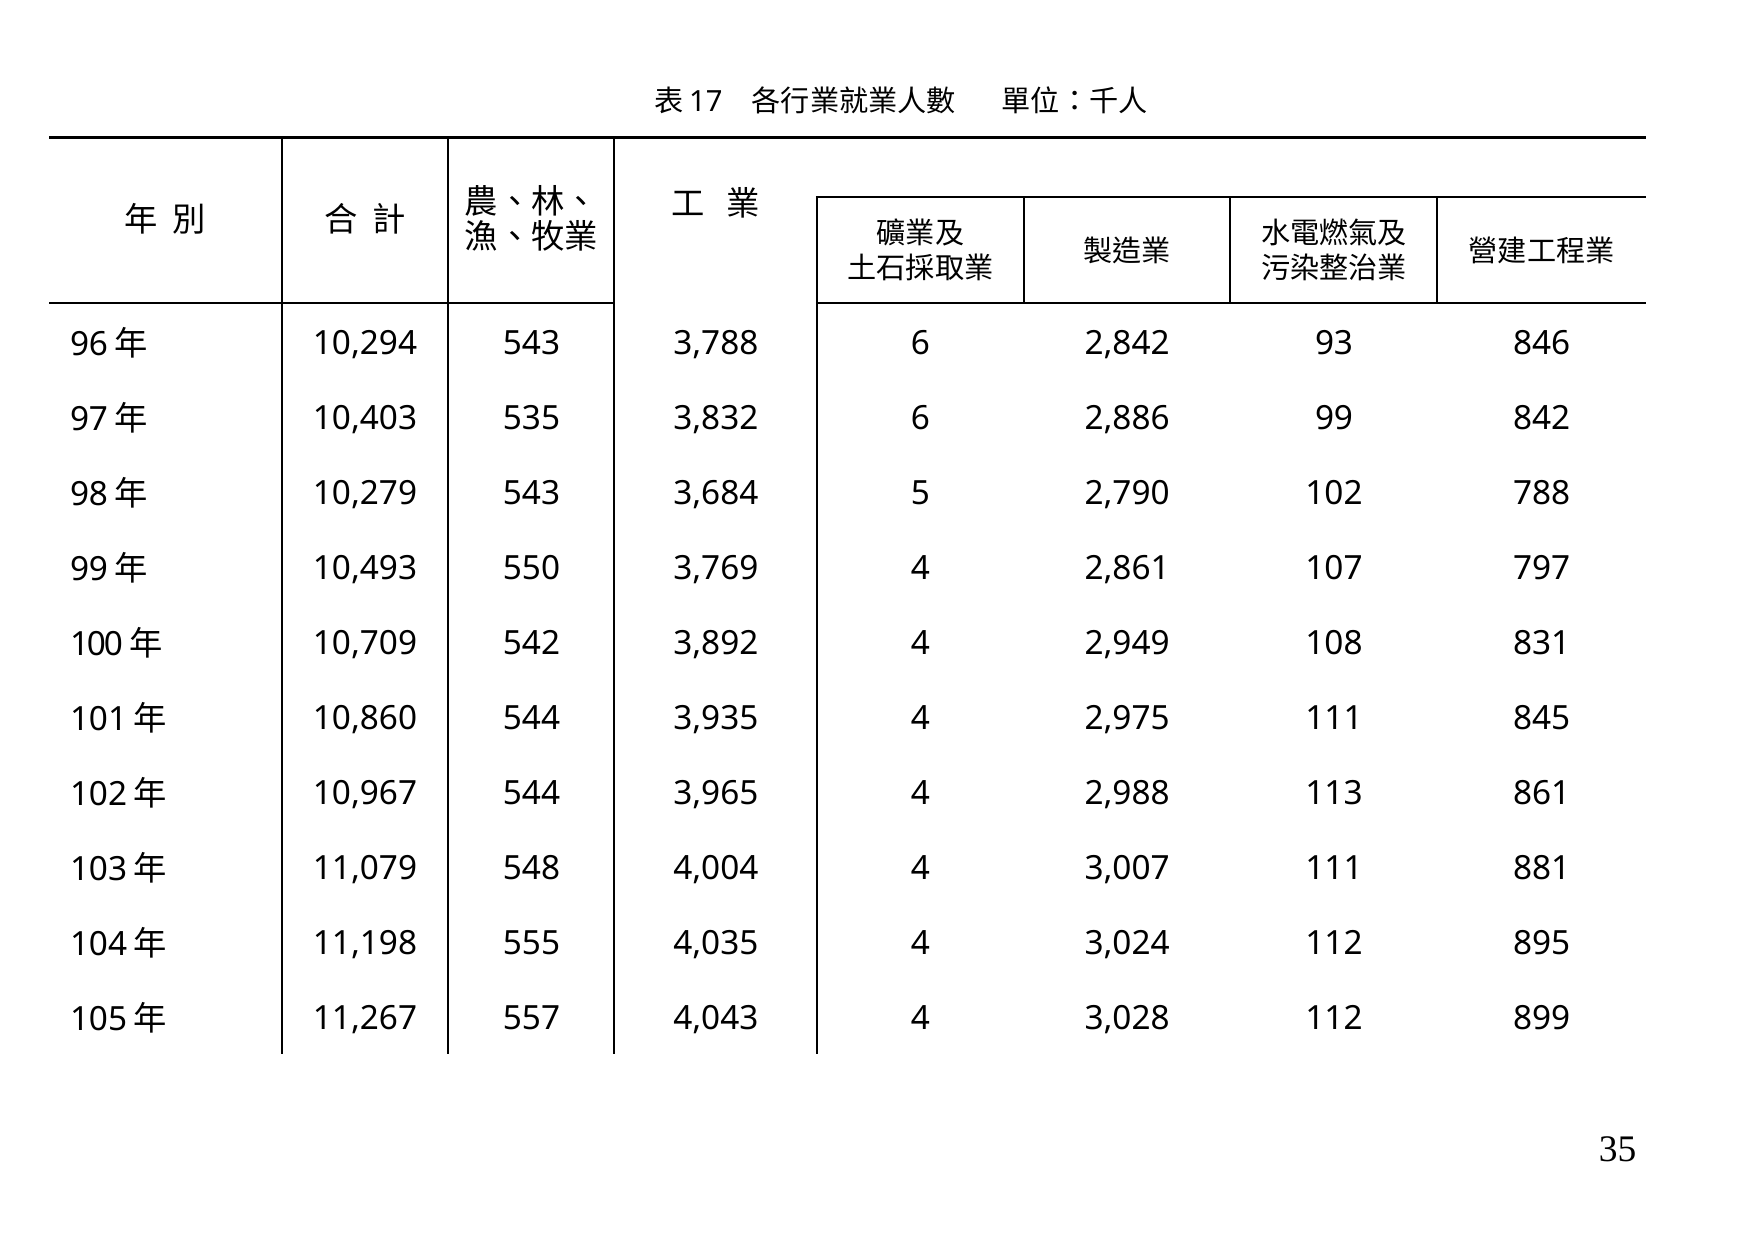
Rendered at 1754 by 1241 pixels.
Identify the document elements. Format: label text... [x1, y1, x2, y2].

table_cell 550 [449, 529, 613, 604]
table_cell 11,267 [283, 979, 447, 1054]
table_cell 4,043 [615, 979, 816, 1054]
table_cell 108 [1230, 604, 1437, 679]
table_cell 6 [818, 379, 1023, 454]
table_cell 3,965 [615, 754, 816, 829]
table_cell 10,493 [283, 529, 447, 604]
table_cell 11,198 [283, 904, 447, 979]
table_header 合 計 [283, 139, 447, 302]
table_cell 98年 [49, 454, 281, 529]
table_cell 99年 [49, 529, 281, 604]
table_cell 543 [449, 454, 613, 529]
table_cell 105年 [49, 979, 281, 1054]
table_cell 881 [1437, 829, 1646, 904]
table_cell 102年 [49, 754, 281, 829]
table_cell 104年 [49, 904, 281, 979]
table_cell 99 [1230, 379, 1437, 454]
table_header 年 別 [49, 139, 281, 302]
table_cell 6 [818, 304, 1023, 379]
subtitle 表17 各行業就業人數 單位：千人 [59, 61, 1636, 136]
table_header 工 業 [615, 139, 817, 302]
table_cell 4 [818, 529, 1023, 604]
table_cell 112 [1230, 979, 1437, 1054]
table_cell 3,892 [615, 604, 816, 679]
table_cell 2,975 [1024, 679, 1230, 754]
table_cell 水電燃氣及 污染整治業 [1231, 198, 1436, 302]
table_cell 111 [1230, 679, 1437, 754]
table_cell 842 [1437, 379, 1646, 454]
table_cell 4 [818, 679, 1023, 754]
table_cell 3,684 [615, 454, 816, 529]
table_cell 4 [818, 754, 1023, 829]
table_cell 96年 [49, 304, 281, 379]
table_cell 2,988 [1024, 754, 1230, 829]
table_cell 4,004 [615, 829, 816, 904]
table_cell 營建工程業 [1438, 198, 1646, 302]
table_cell 2,886 [1024, 379, 1230, 454]
table_cell 5 [818, 454, 1023, 529]
table_cell 4 [818, 829, 1023, 904]
table_cell 3,028 [1024, 979, 1230, 1054]
table_cell 製造業 [1025, 198, 1229, 302]
table_cell 555 [449, 904, 613, 979]
table_cell 10,860 [283, 679, 447, 754]
table_cell 111 [1230, 829, 1437, 904]
table_cell 831 [1437, 604, 1646, 679]
table_cell 101年 [49, 679, 281, 754]
table_cell 10,279 [283, 454, 447, 529]
table_cell 4 [818, 904, 1023, 979]
table_cell 10,294 [283, 304, 447, 379]
table_cell 107 [1230, 529, 1437, 604]
table_cell 3,935 [615, 679, 816, 754]
table_cell 846 [1437, 304, 1646, 379]
table_cell 4,035 [615, 904, 816, 979]
table_cell 3,024 [1024, 904, 1230, 979]
table_cell 礦業及 土石採取業 [818, 198, 1023, 302]
table_cell 10,709 [283, 604, 447, 679]
table_cell 3,788 [615, 302, 816, 379]
table_cell 4 [818, 604, 1023, 679]
table_cell 102 [1230, 454, 1437, 529]
table_cell 93 [1230, 304, 1437, 379]
table_cell 797 [1437, 529, 1646, 604]
table_cell 11,079 [283, 829, 447, 904]
table_cell 10,967 [283, 754, 447, 829]
table_cell 543 [449, 304, 613, 379]
table_cell 557 [449, 979, 613, 1054]
table_cell 2,949 [1024, 604, 1230, 679]
table_cell 899 [1437, 979, 1646, 1054]
table_cell 10,403 [283, 379, 447, 454]
table_cell 4 [818, 979, 1023, 1054]
table_cell 3,769 [615, 529, 816, 604]
table_header 農、林、 漁、牧業 [449, 139, 613, 302]
table_cell 535 [449, 379, 613, 454]
table_cell 97年 [49, 379, 281, 454]
table_cell 113 [1230, 754, 1437, 829]
table_cell 100年 [49, 604, 281, 679]
table_cell 788 [1437, 454, 1646, 529]
table_cell 3,007 [1024, 829, 1230, 904]
table_cell 542 [449, 604, 613, 679]
table_cell 548 [449, 829, 613, 904]
table_cell 2,861 [1024, 529, 1230, 604]
table_cell 2,790 [1024, 454, 1230, 529]
table_cell 861 [1437, 754, 1646, 829]
table_header [817, 139, 1646, 196]
table_cell 2,842 [1024, 304, 1230, 379]
table_cell 103年 [49, 829, 281, 904]
table_cell 112 [1230, 904, 1437, 979]
table_cell 544 [449, 754, 613, 829]
table_cell 3,832 [615, 379, 816, 454]
table_cell 845 [1437, 679, 1646, 754]
table_cell 544 [449, 679, 613, 754]
table_cell 895 [1437, 904, 1646, 979]
